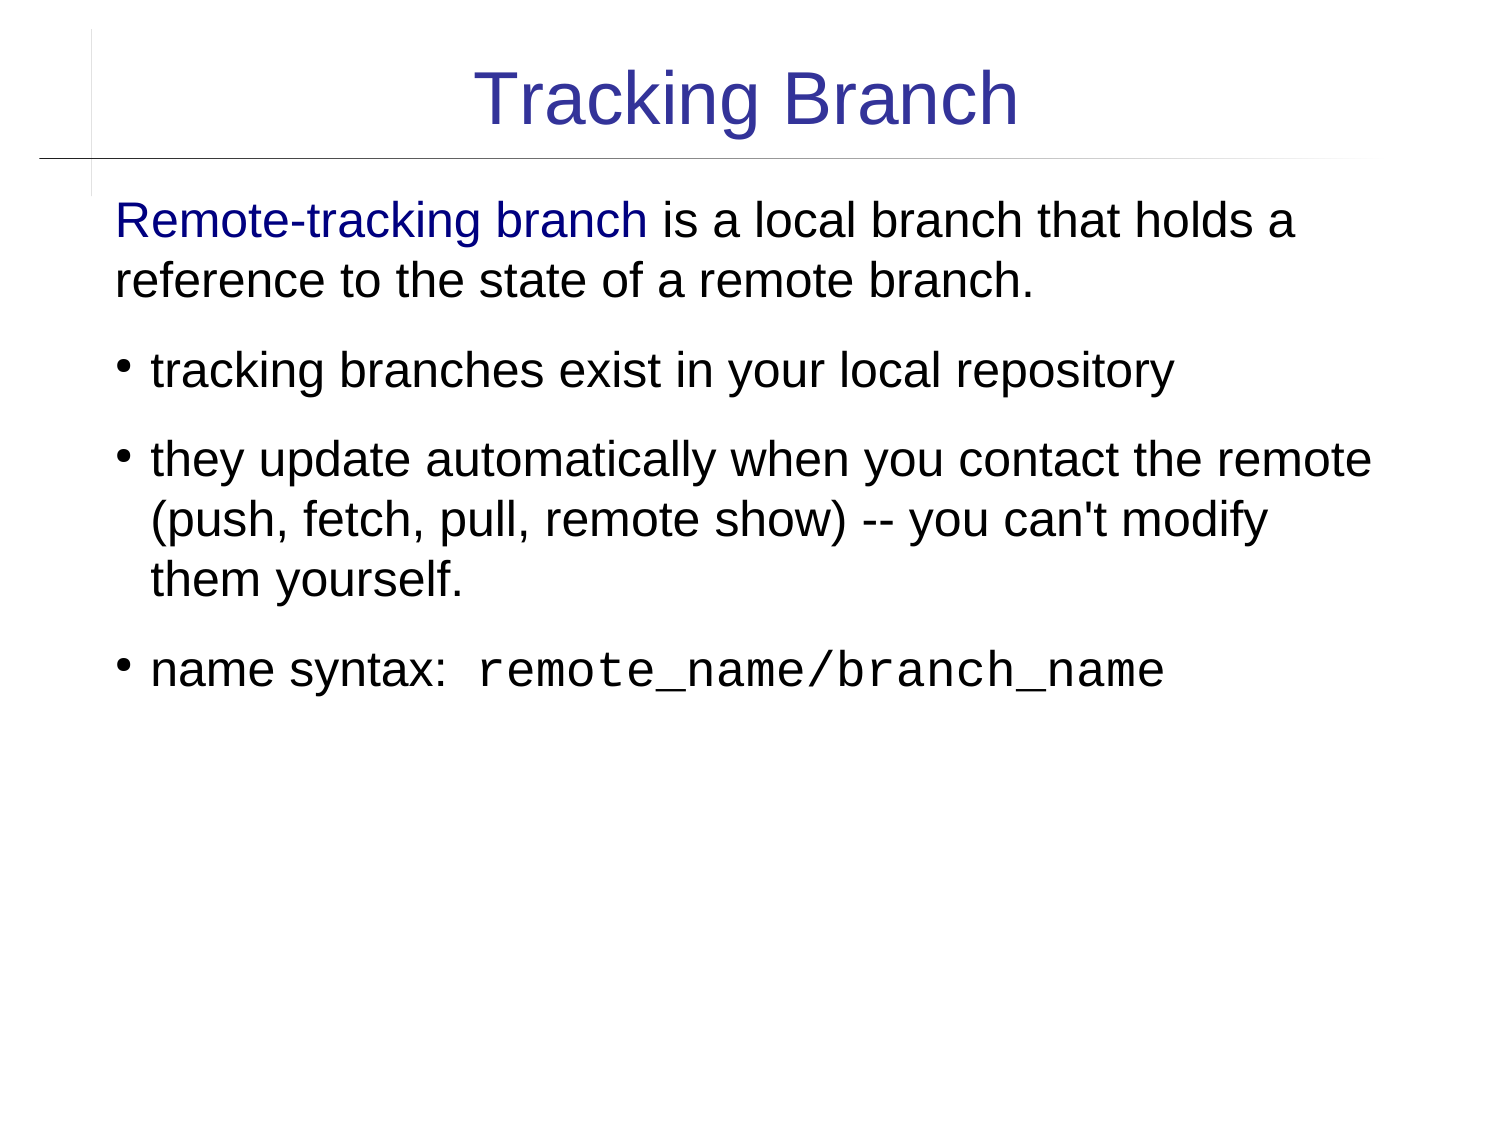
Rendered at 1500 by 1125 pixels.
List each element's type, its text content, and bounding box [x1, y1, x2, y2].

list Remote-tracking branch is a local branch that holds a reference to the state of a remote branch. tracking branches exist in your local repository they update automatically when you contact the remote (push, fetch, pull, remote show) -- you can't modify them yourself. name syntax: remote_name/branch_name [100, 179, 1394, 1051]
title Tracking Branch [100, 41, 1394, 148]
